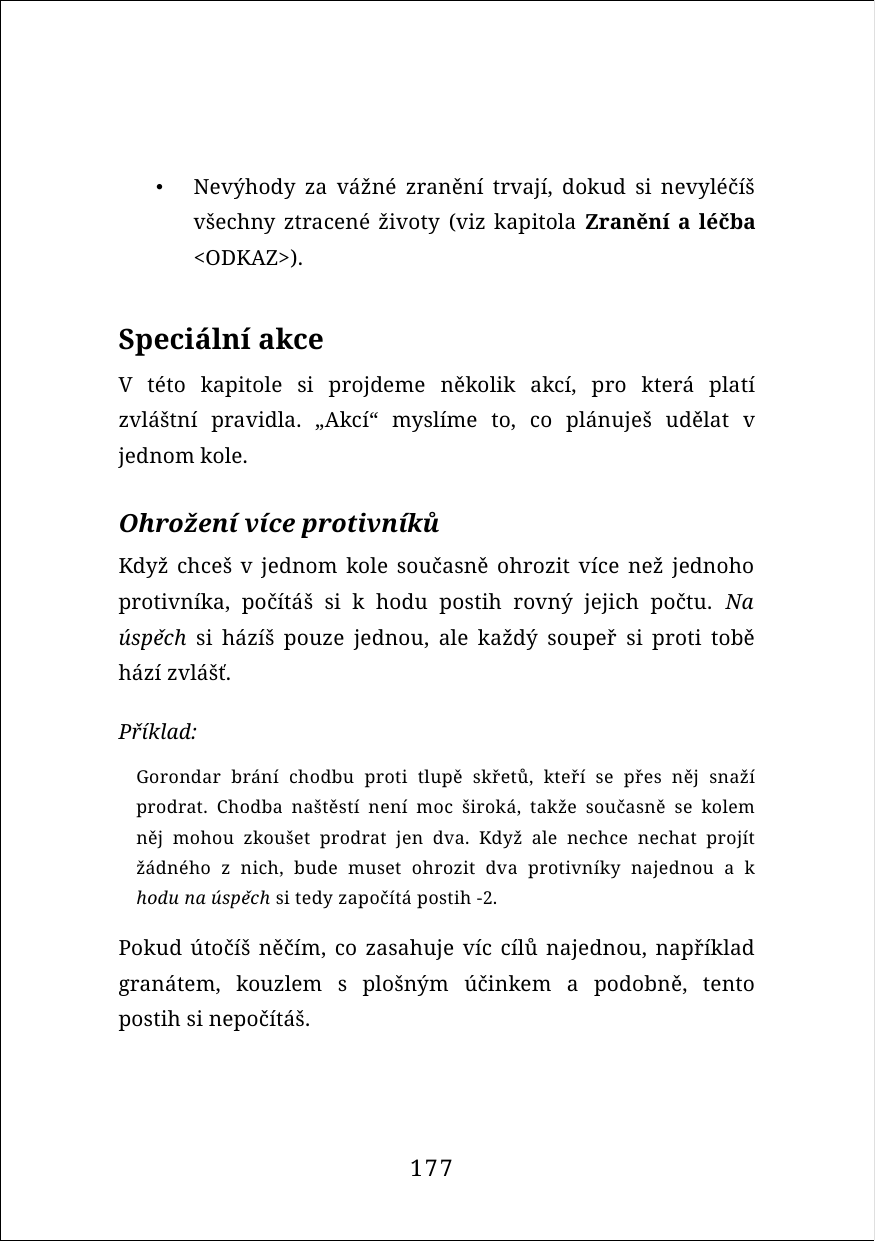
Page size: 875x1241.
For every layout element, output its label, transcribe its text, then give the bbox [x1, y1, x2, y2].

text Příklad: [118, 717, 756, 746]
subtitle Speciální akce [118, 320, 756, 358]
text V této kapitole si projdeme několik akcí, pro která platí zvláštní pravidla. „Akcí“ myslíme to, co plánuješ udělat v jednom kole. [118, 370, 756, 469]
text Gorondar brání chodbu proti tlupě skřetů, kteří se přes něj snaží prodrat. Chodba naštěstí není moc široká, takže současně se kolem něj mohou zkoušet prodrat jen dva. Když ale nechce nechat projít žádného z nich, bude muset ohrozit dva protivníky najednou a k hodu na úspěch si tedy započítá postih -2. [136, 765, 756, 910]
list Nevýhody za vážné zranění trvají, dokud si nevyléčíš všechny ztracené životy (viz kapitola Zranění a léčba <ODKAZ>). [156, 172, 756, 271]
subtitle Ohrožení více protivníků [118, 506, 756, 540]
text Když chceš v jednom kole současně ohrozit více než jednoho protivníka, počítáš si k hodu postih rovný jejich počtu. Na úspěch si házíš pouze jednou, ale každý soupeř si proti tobě hází zvlášť. [118, 552, 756, 687]
text Pokud útočíš něčím, co zasahuje víc cílů najednou, například granátem, kouzlem s plošným účinkem a podobně, tento postih si nepočítáš. [118, 933, 756, 1033]
